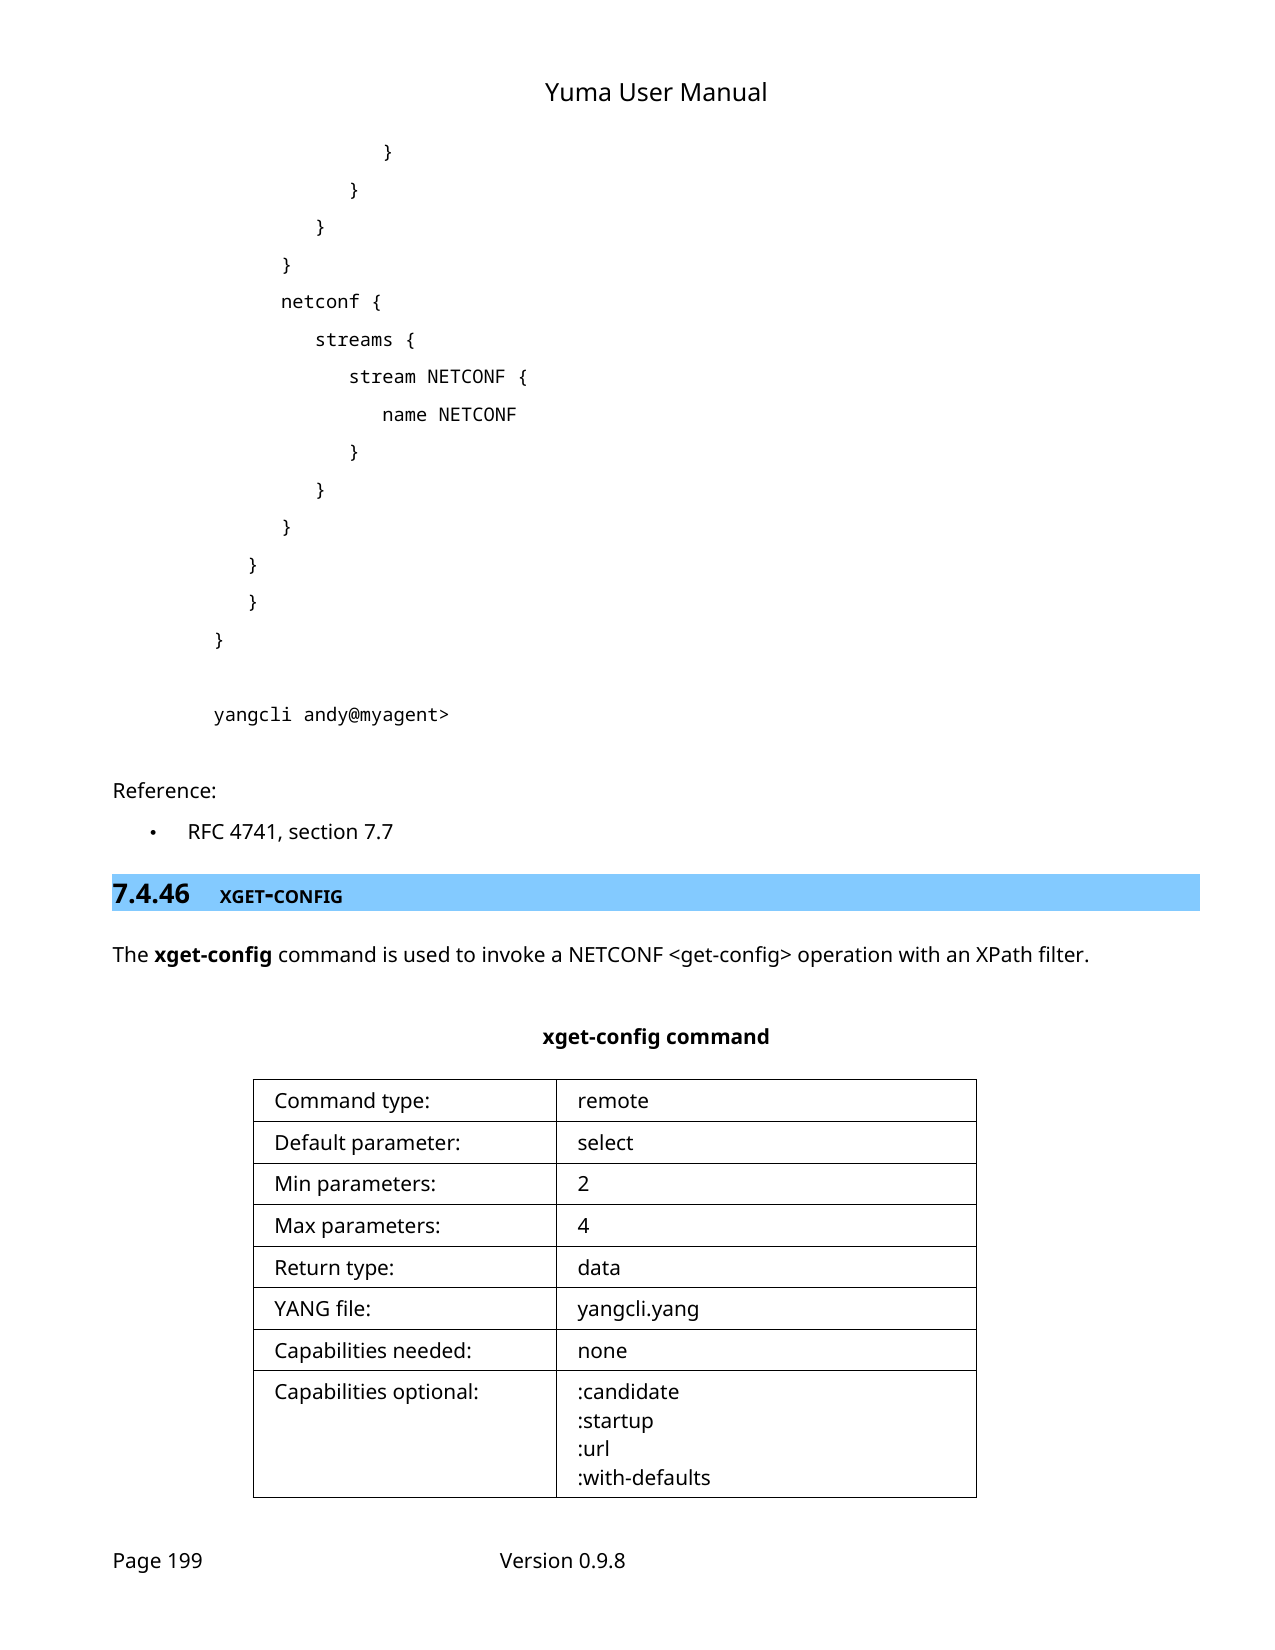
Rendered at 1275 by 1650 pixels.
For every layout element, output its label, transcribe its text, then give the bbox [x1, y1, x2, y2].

text stream NETCONF { [139, 363, 1200, 389]
table_cell 2 [557, 1164, 976, 1204]
text } [139, 176, 1200, 202]
table_cell none [557, 1330, 976, 1370]
table_cell yangcli.yang [557, 1288, 976, 1329]
table_header remote [557, 1080, 976, 1121]
table_cell Max parameters: [254, 1205, 556, 1246]
table_cell Min parameters: [254, 1164, 556, 1204]
table_cell data [557, 1247, 976, 1287]
table_cell Capabilities optional: [254, 1371, 556, 1497]
text } [139, 476, 1200, 502]
text name NETCONF [139, 401, 1200, 427]
table_cell Capabilities needed: [254, 1330, 556, 1370]
table_cell select [557, 1122, 976, 1162]
text } [139, 551, 1200, 577]
list RFC 4741, section 7.7 [150, 817, 1200, 845]
table_header Command type: [254, 1080, 556, 1121]
text } [139, 251, 1200, 277]
table_cell 4 [557, 1205, 976, 1246]
text Reference: [112, 776, 1200, 804]
text The xget-config command is used to invoke a NETCONF <get-config> operation with an XPath filter. [112, 941, 1200, 969]
text } [139, 513, 1200, 539]
text } [139, 213, 1200, 239]
text } [139, 138, 1200, 164]
text streams { [139, 326, 1200, 352]
table_cell Return type: [254, 1247, 556, 1287]
table_cell :candidate :startup :url :with-defaults [557, 1371, 976, 1497]
subtitle xget-config command [127, 1022, 1185, 1051]
table_cell YANG file: [254, 1288, 556, 1329]
text } [139, 438, 1200, 464]
subtitle xget-config [112, 874, 1200, 911]
text } [139, 588, 1200, 614]
text yangcli andy@myagent> [139, 701, 1200, 727]
table_cell Default parameter: [254, 1122, 556, 1162]
text netconf { [139, 288, 1200, 314]
text } [139, 626, 1200, 652]
